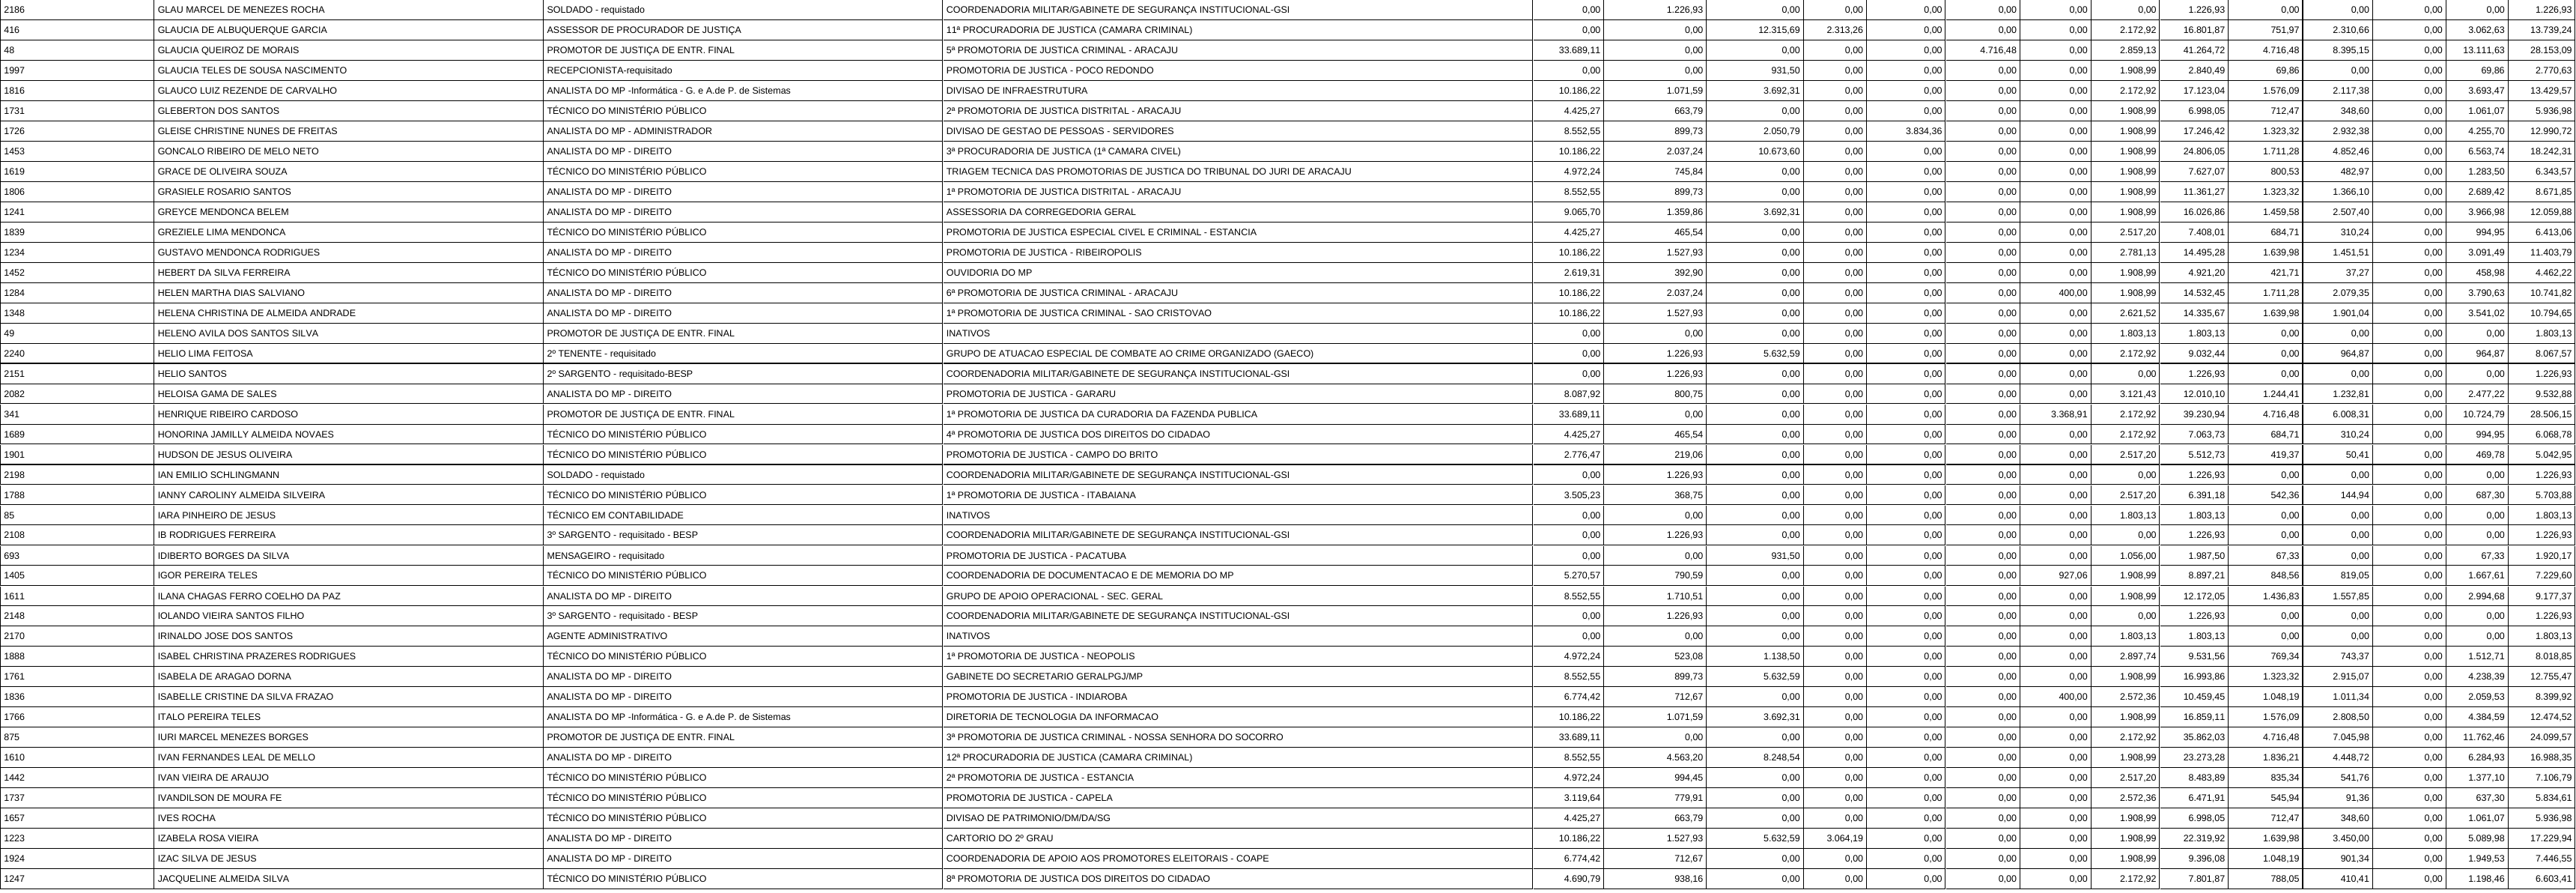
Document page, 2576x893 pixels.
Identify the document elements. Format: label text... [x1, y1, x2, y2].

table_cell 1.803,13 [2092, 626, 2159, 646]
table_cell GABINETE DO SECRETARIO GERALPGJ/MP [944, 667, 1532, 686]
table_cell 33.689,11 [1534, 40, 1603, 60]
table_cell 0,00 [1707, 182, 1803, 202]
table_cell 0,00 [1707, 223, 1803, 242]
table_cell 4.716,48 [1946, 40, 2020, 60]
table_cell 23.273,28 [2160, 748, 2228, 767]
table_cell 348,60 [2303, 808, 2372, 828]
table_cell 0,00 [1867, 20, 1945, 40]
table_cell 0,00 [2020, 626, 2091, 646]
table_cell 0,00 [1707, 506, 1803, 524]
table_cell 2.915,07 [2303, 667, 2372, 686]
table_cell 542,36 [2229, 485, 2302, 504]
table_cell 743,37 [2303, 647, 2372, 666]
table_cell 0,00 [2373, 687, 2446, 706]
table_cell 1.803,13 [2092, 506, 2159, 524]
table_cell 7.063,73 [2160, 425, 2228, 444]
table_cell 10.186,22 [1534, 81, 1603, 100]
table_cell 994,95 [2446, 223, 2508, 242]
table_cell IZABELA ROSA VIEIRA [154, 829, 543, 848]
table_cell 0,00 [2020, 303, 2091, 323]
table_cell 0,00 [2229, 626, 2302, 646]
table_cell 2.776,47 [1534, 445, 1603, 464]
table_header 0,00 [2092, 0, 2159, 19]
table_cell 0,00 [1946, 20, 2020, 40]
table_cell 541,76 [2303, 768, 2372, 787]
table_cell 0,00 [1867, 587, 1945, 605]
table_header 0,00 [1534, 0, 1603, 19]
table_cell 2.859,13 [2092, 40, 2159, 60]
table_cell ANALISTA DO MP - DIREITO [544, 182, 942, 202]
table_cell 4.563,20 [1604, 748, 1706, 767]
table_cell 0,00 [1804, 425, 1866, 444]
table_cell 5.936,98 [2509, 808, 2575, 828]
table_cell 663,79 [1604, 101, 1706, 121]
table_cell 0,00 [1804, 121, 1866, 141]
table_cell ANALISTA DO MP - DIREITO [544, 303, 942, 323]
table_cell 1726 [1, 121, 154, 141]
table_cell 0,00 [1707, 525, 1803, 545]
table_cell 4.716,48 [2229, 727, 2302, 747]
table_cell 712,47 [2229, 101, 2302, 121]
table_cell 1.061,07 [2446, 808, 2508, 828]
table_cell 7.801,87 [2160, 869, 2228, 889]
table_cell PROMOTORIA DE JUSTICA - POCO REDONDO [944, 61, 1532, 80]
table_cell 0,00 [1867, 849, 1945, 868]
table_cell 0,00 [1946, 525, 2020, 545]
table_cell 684,71 [2229, 223, 2302, 242]
table_cell TÉCNICO DO MINISTÉRIO PÚBLICO [544, 768, 942, 787]
table_cell 0,00 [1867, 707, 1945, 727]
table_cell 0,00 [2020, 182, 2091, 202]
table_cell 41.264,72 [2160, 40, 2228, 60]
table_cell 28.506,15 [2509, 405, 2575, 424]
table_cell TRIAGEM TECNICA DAS PROMOTORIAS DE JUSTICA DO TRIBUNAL DO JURI DE ARACAJU [944, 162, 1532, 181]
table_cell 2.932,38 [2303, 121, 2372, 141]
table_cell 1.226,93 [1604, 364, 1706, 384]
table_cell 0,00 [1946, 405, 2020, 424]
table_cell 0,00 [2373, 626, 2446, 646]
table_cell 1657 [1, 808, 154, 828]
table_cell 12.010,10 [2160, 384, 2228, 403]
table_cell 2.172,92 [2092, 405, 2159, 424]
table_cell 0,00 [1867, 687, 1945, 706]
table_cell 1.061,07 [2446, 101, 2508, 121]
table_cell 0,00 [2373, 748, 2446, 767]
table_cell 0,00 [1804, 485, 1866, 504]
table_cell 12.059,88 [2509, 202, 2575, 222]
table_cell 0,00 [2373, 263, 2446, 282]
table_cell 3ª PROCURADORIA DE JUSTICA (1ª CAMARA CIVEL) [944, 142, 1532, 161]
table_cell 0,00 [1707, 405, 1803, 424]
table_cell 24.099,57 [2509, 727, 2575, 747]
table_cell 0,00 [1707, 101, 1803, 121]
table_cell 1.711,28 [2229, 283, 2302, 303]
table_cell 938,16 [1604, 869, 1706, 889]
table_cell COORDENADORIA MILITAR/GABINETE DE SEGURANÇA INSTITUCIONAL-GSI [944, 525, 1532, 545]
table_cell 1.138,50 [1707, 647, 1803, 666]
table_cell 0,00 [2303, 606, 2372, 626]
table_cell 0,00 [2020, 727, 2091, 747]
table_cell 0,00 [1946, 81, 2020, 100]
table_cell 0,00 [1604, 20, 1706, 40]
table_cell 0,00 [1867, 61, 1945, 80]
table_cell 0,00 [2303, 525, 2372, 545]
table_cell 1997 [1, 61, 154, 80]
table_cell 0,00 [1946, 263, 2020, 282]
table_cell 0,00 [1707, 485, 1803, 504]
table_cell 2.808,50 [2303, 707, 2372, 727]
table_cell 310,24 [2303, 223, 2372, 242]
table_header 0,00 [2020, 0, 2091, 19]
table_cell 0,00 [2446, 606, 2508, 626]
table_cell 9.177,37 [2509, 587, 2575, 605]
table_cell JACQUELINE ALMEIDA SILVA [154, 869, 543, 889]
table_cell 0,00 [1804, 61, 1866, 80]
table_header 0,00 [2303, 0, 2372, 19]
table_header COORDENADORIA MILITAR/GABINETE DE SEGURANÇA INSTITUCIONAL-GSI [944, 0, 1532, 19]
table_cell 931,50 [1707, 546, 1803, 565]
table_cell 16.859,11 [2160, 707, 2228, 727]
table_cell 1.557,85 [2303, 587, 2372, 605]
table_cell 10.186,22 [1534, 243, 1603, 262]
table_cell 2.117,38 [2303, 81, 2372, 100]
table_cell 1.803,13 [2160, 324, 2228, 343]
table_cell 1.908,99 [2092, 142, 2159, 161]
table_cell ANALISTA DO MP - DIREITO [544, 687, 942, 706]
table_cell 410,41 [2303, 869, 2372, 889]
table_cell 0,00 [2373, 869, 2446, 889]
table_cell 0,00 [2229, 344, 2302, 363]
table_cell 2.037,24 [1604, 283, 1706, 303]
table_cell 1.323,32 [2229, 121, 2302, 141]
table_cell 0,00 [1534, 546, 1603, 565]
table_cell ISABELLE CRISTINE DA SILVA FRAZAO [154, 687, 543, 706]
table_cell COORDENADORIA DE APOIO AOS PROMOTORES ELEITORAIS - COAPE [944, 849, 1532, 868]
table_cell 0,00 [2446, 506, 2508, 524]
table_cell 5.632,59 [1707, 829, 1803, 848]
table_cell 523,08 [1604, 647, 1706, 666]
table_cell 0,00 [1707, 626, 1803, 646]
table_cell 2.619,31 [1534, 263, 1603, 282]
table_cell 3.368,91 [2020, 405, 2091, 424]
table_cell 1.803,13 [2509, 626, 2575, 646]
table_cell HEBERT DA SILVA FERREIRA [154, 263, 543, 282]
table_cell 0,00 [1946, 587, 2020, 605]
table_header 0,00 [1946, 0, 2020, 19]
table_cell 416 [1, 20, 154, 40]
table_cell IAN EMILIO SCHLINGMANN [154, 465, 543, 484]
table_cell 0,00 [2446, 525, 2508, 545]
table_cell 2.172,92 [2092, 344, 2159, 363]
table_cell 0,00 [2229, 364, 2302, 384]
table_cell IRINALDO JOSE DOS SANTOS [154, 626, 543, 646]
table_cell 2.621,52 [2092, 303, 2159, 323]
table_cell 16.026,86 [2160, 202, 2228, 222]
table_cell 4.972,24 [1534, 647, 1603, 666]
table_cell 0,00 [1604, 405, 1706, 424]
table_cell 37,27 [2303, 263, 2372, 282]
table_cell 3.505,23 [1534, 485, 1603, 504]
table_cell TÉCNICO DO MINISTÉRIO PÚBLICO [544, 445, 942, 464]
table_cell 0,00 [1867, 606, 1945, 626]
table_cell 10.186,22 [1534, 283, 1603, 303]
table_cell 0,00 [1867, 344, 1945, 363]
table_cell 0,00 [2020, 364, 2091, 384]
table_cell 6.343,57 [2509, 162, 2575, 181]
table_cell 1.901,04 [2303, 303, 2372, 323]
table_cell 49 [1, 324, 154, 343]
table_cell PROMOTOR DE JUSTIÇA DE ENTR. FINAL [544, 727, 942, 747]
table_cell 835,34 [2229, 768, 2302, 787]
table_cell 663,79 [1604, 808, 1706, 828]
table_header 1.226,93 [2160, 0, 2228, 19]
table_cell 2.994,68 [2446, 587, 2508, 605]
table_cell 1241 [1, 202, 154, 222]
table_cell 0,00 [1804, 344, 1866, 363]
table_cell 1.048,19 [2229, 687, 2302, 706]
table_cell 0,00 [1707, 263, 1803, 282]
table_cell 0,00 [1946, 202, 2020, 222]
table_cell 0,00 [2373, 344, 2446, 363]
table_cell 0,00 [2020, 384, 2091, 403]
table_cell 0,00 [1867, 243, 1945, 262]
table_cell 10.724,79 [2446, 405, 2508, 424]
table_cell 0,00 [1867, 445, 1945, 464]
table_cell 684,71 [2229, 425, 2302, 444]
table_cell 2198 [1, 465, 154, 484]
table_cell COORDENADORIA MILITAR/GABINETE DE SEGURANÇA INSTITUCIONAL-GSI [944, 465, 1532, 484]
table_cell 2.689,42 [2446, 182, 2508, 202]
table_cell 0,00 [2020, 485, 2091, 504]
table_cell 0,00 [2303, 465, 2372, 484]
table_cell 24.806,05 [2160, 142, 2228, 161]
table_cell 10.794,65 [2509, 303, 2575, 323]
table_cell 1611 [1, 587, 154, 605]
table_cell 0,00 [2373, 101, 2446, 121]
table_cell 0,00 [2020, 849, 2091, 868]
table_cell 0,00 [2373, 61, 2446, 80]
table_cell 7.446,55 [2509, 849, 2575, 868]
table_cell GRUPO DE ATUACAO ESPECIAL DE COMBATE AO CRIME ORGANIZADO (GAECO) [944, 344, 1532, 363]
table_cell 790,59 [1604, 566, 1706, 585]
table_cell 0,00 [1804, 667, 1866, 686]
table_cell 8.552,55 [1534, 667, 1603, 686]
table_cell 0,00 [2373, 788, 2446, 808]
table_cell 1731 [1, 101, 154, 121]
table_cell 0,00 [2373, 243, 2446, 262]
table_cell 0,00 [2020, 587, 2091, 605]
table_cell ANALISTA DO MP - DIREITO [544, 384, 942, 403]
table_cell 0,00 [1946, 485, 2020, 504]
table_cell PROMOTORIA DE JUSTICA - INDIAROBA [944, 687, 1532, 706]
table_cell 2.781,13 [2092, 243, 2159, 262]
table_cell 0,00 [1707, 465, 1803, 484]
table_cell 1.056,00 [2092, 546, 2159, 565]
table_cell 6.603,41 [2509, 869, 2575, 889]
table_cell 1.639,98 [2229, 829, 2302, 848]
table_cell 50,41 [2303, 445, 2372, 464]
table_cell 0,00 [1867, 40, 1945, 60]
table_cell 8.399,92 [2509, 687, 2575, 706]
table_cell 745,84 [1604, 162, 1706, 181]
table_cell IURI MARCEL MENEZES BORGES [154, 727, 543, 747]
table_cell 1806 [1, 182, 154, 202]
table_cell 8.087,92 [1534, 384, 1603, 403]
table_cell GRACE DE OLIVEIRA SOUZA [154, 162, 543, 181]
table_cell 2240 [1, 344, 154, 363]
table_cell PROMOTOR DE JUSTIÇA DE ENTR. FINAL [544, 324, 942, 343]
table_cell 0,00 [1867, 788, 1945, 808]
table_cell 0,00 [1707, 587, 1803, 605]
table_cell 8.483,89 [2160, 768, 2228, 787]
table_cell 4.425,27 [1534, 808, 1603, 828]
table_cell INATIVOS [944, 626, 1532, 646]
table_cell IARA PINHEIRO DE JESUS [154, 506, 543, 524]
table_cell 0,00 [2373, 849, 2446, 868]
table_cell 0,00 [2373, 121, 2446, 141]
table_cell 0,00 [2373, 647, 2446, 666]
table_cell 9.032,44 [2160, 344, 2228, 363]
table_cell 11.762,46 [2446, 727, 2508, 747]
table_cell 0,00 [2020, 525, 2091, 545]
table_cell 0,00 [1804, 243, 1866, 262]
table_cell 465,54 [1604, 425, 1706, 444]
table_cell 482,97 [2303, 162, 2372, 181]
table_cell 0,00 [1867, 303, 1945, 323]
table_cell 1761 [1, 667, 154, 686]
table_cell 1.366,10 [2303, 182, 2372, 202]
table_cell 2.313,26 [1804, 20, 1866, 40]
table_cell 0,00 [2373, 808, 2446, 828]
table_cell TÉCNICO DO MINISTÉRIO PÚBLICO [544, 223, 942, 242]
table_cell DIVISAO DE PATRIMONIO/DM/DA/SG [944, 808, 1532, 828]
table_cell 0,00 [2446, 324, 2508, 343]
table_cell 17.123,04 [2160, 81, 2228, 100]
table_cell IANNY CAROLINY ALMEIDA SILVEIRA [154, 485, 543, 504]
table_cell 751,97 [2229, 20, 2302, 40]
table_cell 712,67 [1604, 687, 1706, 706]
table_cell TÉCNICO EM CONTABILIDADE [544, 506, 942, 524]
table_cell ANALISTA DO MP - DIREITO [544, 849, 942, 868]
table_cell 0,00 [1804, 223, 1866, 242]
table_cell TÉCNICO DO MINISTÉRIO PÚBLICO [544, 566, 942, 585]
table_cell 0,00 [1946, 324, 2020, 343]
table_cell 1442 [1, 768, 154, 787]
table_cell 0,00 [1946, 849, 2020, 868]
table_cell 0,00 [2446, 364, 2508, 384]
table_cell 1405 [1, 566, 154, 585]
table_cell 400,00 [2020, 687, 2091, 706]
table_cell 0,00 [2373, 707, 2446, 727]
table_cell 994,95 [2446, 425, 2508, 444]
table_cell 3.062,63 [2446, 20, 2508, 40]
table_cell GREYCE MENDONCA BELEM [154, 202, 543, 222]
table_cell 2.507,40 [2303, 202, 2372, 222]
table_cell 4.384,59 [2446, 707, 2508, 727]
table_cell 1ª PROMOTORIA DE JUSTICA DA CURADORIA DA FAZENDA PUBLICA [944, 405, 1532, 424]
table_cell 0,00 [2373, 182, 2446, 202]
table_cell 0,00 [1804, 506, 1866, 524]
table_cell 0,00 [2373, 445, 2446, 464]
table_cell 0,00 [1867, 808, 1945, 828]
table_header GLAU MARCEL DE MENEZES ROCHA [154, 0, 543, 19]
table_cell 0,00 [2229, 324, 2302, 343]
table_cell 1.226,93 [1604, 465, 1706, 484]
table_cell ITALO PEREIRA TELES [154, 707, 543, 727]
table_cell 0,00 [1707, 687, 1803, 706]
table_cell 0,00 [2020, 768, 2091, 787]
table_cell 6.563,74 [2446, 142, 2508, 161]
table_cell RECEPCIONISTA-requisitado [544, 61, 942, 80]
table_cell 4.425,27 [1534, 101, 1603, 121]
table_cell 1.576,09 [2229, 707, 2302, 727]
table_cell 13.739,24 [2509, 20, 2575, 40]
table_cell 2º TENENTE - requisitado [544, 344, 942, 363]
table_cell 10.186,22 [1534, 303, 1603, 323]
table_cell 0,00 [1707, 425, 1803, 444]
table_cell 1.920,17 [2509, 546, 2575, 565]
table_cell TÉCNICO DO MINISTÉRIO PÚBLICO [544, 869, 942, 889]
table_cell 5.703,88 [2509, 485, 2575, 504]
table_cell 0,00 [2373, 40, 2446, 60]
table_cell 0,00 [1804, 40, 1866, 60]
table_cell 0,00 [1867, 465, 1945, 484]
table_cell 0,00 [1804, 405, 1866, 424]
table_cell 9.531,56 [2160, 647, 2228, 666]
table_cell 0,00 [1804, 626, 1866, 646]
table_cell 0,00 [1946, 364, 2020, 384]
table_cell 0,00 [1867, 142, 1945, 161]
table_cell 1.283,50 [2446, 162, 2508, 181]
table_cell 0,00 [1534, 606, 1603, 626]
table_cell 0,00 [1946, 566, 2020, 585]
table_cell 0,00 [2020, 707, 2091, 727]
table_cell IB RODRIGUES FERREIRA [154, 525, 543, 545]
table_cell 3ª PROMOTORIA DE JUSTICA CRIMINAL - NOSSA SENHORA DO SOCORRO [944, 727, 1532, 747]
table_cell 1.244,41 [2229, 384, 2302, 403]
table_cell 0,00 [1707, 40, 1803, 60]
table_cell 0,00 [1867, 223, 1945, 242]
table_cell 0,00 [2373, 364, 2446, 384]
table_cell 0,00 [1867, 485, 1945, 504]
table_cell TÉCNICO DO MINISTÉRIO PÚBLICO [544, 808, 942, 828]
table_cell 0,00 [2020, 162, 2091, 181]
table_cell 2.840,49 [2160, 61, 2228, 80]
table_cell 1.226,93 [2509, 364, 2575, 384]
table_cell PROMOTORIA DE JUSTICA - CAPELA [944, 788, 1532, 808]
table_cell 1.071,59 [1604, 81, 1706, 100]
table_cell 5.632,59 [1707, 667, 1803, 686]
table_cell 0,00 [2446, 465, 2508, 484]
table_cell 1610 [1, 748, 154, 767]
table_cell 0,00 [1946, 829, 2020, 848]
table_cell 1689 [1, 425, 154, 444]
table_cell 0,00 [1946, 384, 2020, 403]
table_cell 4.852,46 [2303, 142, 2372, 161]
table_cell GLAUCIA QUEIROZ DE MORAIS [154, 40, 543, 60]
table_cell 0,00 [1867, 81, 1945, 100]
table_cell ANALISTA DO MP -Informática - G. e A.de P. de Sistemas [544, 707, 942, 727]
table_cell 2.572,36 [2092, 687, 2159, 706]
table_cell 0,00 [1707, 324, 1803, 343]
table_cell 0,00 [1804, 525, 1866, 545]
table_cell 1.323,32 [2229, 667, 2302, 686]
table_cell ANALISTA DO MP - ADMINISTRADOR [544, 121, 942, 141]
table_cell 0,00 [2020, 667, 2091, 686]
table_cell GRASIELE ROSARIO SANTOS [154, 182, 543, 202]
table_cell 0,00 [2373, 546, 2446, 565]
table_cell 0,00 [1867, 384, 1945, 403]
table_cell 788,05 [2229, 869, 2302, 889]
table_cell 12ª PROCURADORIA DE JUSTICA (CAMARA CRIMINAL) [944, 748, 1532, 767]
table_cell 0,00 [1867, 202, 1945, 222]
table_cell 0,00 [1804, 727, 1866, 747]
table_cell ANALISTA DO MP - DIREITO [544, 829, 942, 848]
table_cell 33.689,11 [1534, 727, 1603, 747]
table_cell 0,00 [2373, 142, 2446, 161]
table_cell 8.552,55 [1534, 121, 1603, 141]
table_cell 0,00 [1707, 445, 1803, 464]
table_cell 5.089,98 [2446, 829, 2508, 848]
table_cell IZAC SILVA DE JESUS [154, 849, 543, 868]
table_cell 12.755,47 [2509, 667, 2575, 686]
table_cell 0,00 [1804, 587, 1866, 605]
table_cell 0,00 [2373, 162, 2446, 181]
table_cell 1.576,09 [2229, 81, 2302, 100]
table_cell 0,00 [1946, 606, 2020, 626]
table_cell 8.018,85 [2509, 647, 2575, 666]
table_cell SOLDADO - requistado [544, 465, 942, 484]
table_cell 8.552,55 [1534, 587, 1603, 605]
table_cell 1.908,99 [2092, 61, 2159, 80]
table_cell 0,00 [2092, 525, 2159, 545]
table_cell 4.255,70 [2446, 121, 2508, 141]
table_cell 0,00 [1867, 869, 1945, 889]
table_cell 6.413,06 [2509, 223, 2575, 242]
table_cell 0,00 [1804, 182, 1866, 202]
table_cell ASSESSORIA DA CORREGEDORIA GERAL [944, 202, 1532, 222]
table_cell 465,54 [1604, 223, 1706, 242]
table_cell 2.172,92 [2092, 20, 2159, 40]
table_cell 69,86 [2446, 61, 2508, 80]
table_header 0,00 [1707, 0, 1803, 19]
table_cell GLEBERTON DOS SANTOS [154, 101, 543, 121]
table_header 0,00 [1804, 0, 1866, 19]
table_cell 14.495,28 [2160, 243, 2228, 262]
table_cell 0,00 [1867, 525, 1945, 545]
table_cell 0,00 [2020, 243, 2091, 262]
table_cell 0,00 [1804, 81, 1866, 100]
table_cell 0,00 [1707, 727, 1803, 747]
table_cell 0,00 [2373, 81, 2446, 100]
table_cell 9.396,08 [2160, 849, 2228, 868]
table_cell 1ª PROMOTORIA DE JUSTICA DISTRITAL - ARACAJU [944, 182, 1532, 202]
table_cell ISABELA DE ARAGAO DORNA [154, 667, 543, 686]
table_cell 6.774,42 [1534, 849, 1603, 868]
table_cell 2082 [1, 384, 154, 403]
table_cell 2.059,53 [2446, 687, 2508, 706]
table_cell 0,00 [1946, 142, 2020, 161]
table_cell AGENTE ADMINISTRATIVO [544, 626, 942, 646]
table_cell 14.532,45 [2160, 283, 2228, 303]
table_cell 0,00 [2020, 445, 2091, 464]
table_cell 0,00 [1946, 506, 2020, 524]
table_cell 899,73 [1604, 182, 1706, 202]
table_cell 1924 [1, 849, 154, 868]
table_cell 3º SARGENTO - requisitado - BESP [544, 606, 942, 626]
table_cell 0,00 [2229, 506, 2302, 524]
table_cell INATIVOS [944, 324, 1532, 343]
table_cell 2.517,20 [2092, 223, 2159, 242]
table_cell 7.229,60 [2509, 566, 2575, 585]
table_cell 1.071,59 [1604, 707, 1706, 727]
table_cell 0,00 [1604, 727, 1706, 747]
table_cell 964,87 [2446, 344, 2508, 363]
table_cell 1.803,13 [2509, 506, 2575, 524]
table_cell TÉCNICO DO MINISTÉRIO PÚBLICO [544, 485, 942, 504]
table_cell 0,00 [1946, 546, 2020, 565]
table_cell HELIO SANTOS [154, 364, 543, 384]
table_cell 0,00 [1707, 808, 1803, 828]
table_cell 1839 [1, 223, 154, 242]
table_cell 0,00 [2373, 525, 2446, 545]
table_cell 0,00 [1804, 606, 1866, 626]
table_cell 91,36 [2303, 788, 2372, 808]
table_cell 0,00 [1534, 20, 1603, 40]
table_cell 0,00 [2020, 606, 2091, 626]
table_cell 8.671,85 [2509, 182, 2575, 202]
table_cell 0,00 [1804, 707, 1866, 727]
table_cell 1ª PROMOTORIA DE JUSTICA CRIMINAL - SAO CRISTOVAO [944, 303, 1532, 323]
table_cell 0,00 [2020, 829, 2091, 848]
table_cell IVES ROCHA [154, 808, 543, 828]
table_cell 0,00 [1867, 667, 1945, 686]
table_cell TÉCNICO DO MINISTÉRIO PÚBLICO [544, 162, 942, 181]
table_cell 11ª PROCURADORIA DE JUSTICA (CAMARA CRIMINAL) [944, 20, 1532, 40]
table_cell ANALISTA DO MP -Informática - G. e A.de P. de Sistemas [544, 81, 942, 100]
table_cell 2.172,92 [2092, 727, 2159, 747]
table_cell 3.541,02 [2446, 303, 2508, 323]
table_cell 0,00 [1867, 263, 1945, 282]
table_cell 0,00 [1867, 748, 1945, 767]
table_cell 6.391,18 [2160, 485, 2228, 504]
table_cell 1766 [1, 707, 154, 727]
table_cell 712,67 [1604, 849, 1706, 868]
table_cell 800,75 [1604, 384, 1706, 403]
table_cell 0,00 [1804, 101, 1866, 121]
table_header 0,00 [2446, 0, 2508, 19]
table_cell 85 [1, 506, 154, 524]
table_cell 0,00 [1946, 626, 2020, 646]
table_cell 7.045,98 [2303, 727, 2372, 747]
table_cell PROMOTORIA DE JUSTICA ESPECIAL CIVEL E CRIMINAL - ESTANCIA [944, 223, 1532, 242]
table_cell 899,73 [1604, 121, 1706, 141]
table_cell 2.517,20 [2092, 485, 2159, 504]
table_cell 0,00 [1604, 61, 1706, 80]
table_cell PROMOTOR DE JUSTIÇA DE ENTR. FINAL [544, 405, 942, 424]
table_cell 17.246,42 [2160, 121, 2228, 141]
table_cell 0,00 [1804, 647, 1866, 666]
table_cell 6.068,78 [2509, 425, 2575, 444]
table_cell 368,75 [1604, 485, 1706, 504]
table_cell 2.079,35 [2303, 283, 2372, 303]
table_cell 1.226,93 [2509, 465, 2575, 484]
table_cell 0,00 [2373, 606, 2446, 626]
table_cell 1.908,99 [2092, 808, 2159, 828]
table_cell 0,00 [2303, 506, 2372, 524]
table_cell 0,00 [1604, 546, 1706, 565]
table_cell 10.186,22 [1534, 707, 1603, 727]
table_cell 219,06 [1604, 445, 1706, 464]
table_cell 12.990,72 [2509, 121, 2575, 141]
table_cell COORDENADORIA DE DOCUMENTACAO E DE MEMORIA DO MP [944, 566, 1532, 585]
table_cell 0,00 [1946, 748, 2020, 767]
table_cell 0,00 [1946, 647, 2020, 666]
table_cell 0,00 [1946, 182, 2020, 202]
table_cell 0,00 [1804, 283, 1866, 303]
table_cell 33.689,11 [1534, 405, 1603, 424]
table_cell 4.425,27 [1534, 223, 1603, 242]
table_cell 2.172,92 [2092, 869, 2159, 889]
table_cell 18.242,31 [2509, 142, 2575, 161]
table_cell 769,34 [2229, 647, 2302, 666]
table_cell 0,00 [1604, 506, 1706, 524]
table_cell ILANA CHAGAS FERRO COELHO DA PAZ [154, 587, 543, 605]
table_cell 0,00 [2373, 384, 2446, 403]
table_cell 7.106,79 [2509, 768, 2575, 787]
table_cell 0,00 [1946, 61, 2020, 80]
table_cell 2151 [1, 364, 154, 384]
table_cell 0,00 [1946, 162, 2020, 181]
table_cell ANALISTA DO MP - DIREITO [544, 283, 942, 303]
table_cell 8ª PROMOTORIA DE JUSTICA DOS DIREITOS DO CIDADAO [944, 869, 1532, 889]
table_cell GLAUCIA DE ALBUQUERQUE GARCIA [154, 20, 543, 40]
table_cell 0,00 [1867, 101, 1945, 121]
table_cell 4.448,72 [2303, 748, 2372, 767]
table_cell 819,05 [2303, 566, 2372, 585]
table_cell HELEN MARTHA DIAS SALVIANO [154, 283, 543, 303]
table_cell 712,47 [2229, 808, 2302, 828]
table_cell 0,00 [1867, 182, 1945, 202]
table_cell 1.803,13 [2160, 626, 2228, 646]
table_cell 1.908,99 [2092, 182, 2159, 202]
table_cell 1.226,93 [2160, 525, 2228, 545]
table_cell 2ª PROMOTORIA DE JUSTICA DISTRITAL - ARACAJU [944, 101, 1532, 121]
table_cell 10.741,82 [2509, 283, 2575, 303]
table_cell 0,00 [2373, 667, 2446, 686]
table_cell 1.226,93 [2160, 465, 2228, 484]
table_cell 1.359,86 [1604, 202, 1706, 222]
table_cell PROMOTORIA DE JUSTICA - CAMPO DO BRITO [944, 445, 1532, 464]
table_cell 0,00 [1804, 465, 1866, 484]
table_cell 0,00 [2020, 202, 2091, 222]
table_cell 0,00 [1946, 121, 2020, 141]
table_cell 0,00 [2092, 364, 2159, 384]
table_cell 1.527,93 [1604, 243, 1706, 262]
table_cell 1452 [1, 263, 154, 282]
table_cell 0,00 [1707, 283, 1803, 303]
table_cell 1.232,81 [2303, 384, 2372, 403]
table_cell 0,00 [2373, 425, 2446, 444]
table_cell 0,00 [2020, 142, 2091, 161]
table_cell 0,00 [1804, 303, 1866, 323]
table_cell 0,00 [1534, 61, 1603, 80]
table_cell 1.908,99 [2092, 263, 2159, 282]
table_cell 1.908,99 [2092, 566, 2159, 585]
table_cell 6.008,31 [2303, 405, 2372, 424]
table_header 1.226,93 [1604, 0, 1706, 19]
table_cell 1.459,58 [2229, 202, 2302, 222]
table_cell 0,00 [1804, 202, 1866, 222]
table_cell 1.908,99 [2092, 829, 2159, 848]
table_cell HUDSON DE JESUS OLIVEIRA [154, 445, 543, 464]
table_cell 1ª PROMOTORIA DE JUSTICA - NEOPOLIS [944, 647, 1532, 666]
table_cell 1.908,99 [2092, 849, 2159, 868]
table_cell IVAN FERNANDES LEAL DE MELLO [154, 748, 543, 767]
table_cell 1.908,99 [2092, 587, 2159, 605]
table_cell 0,00 [1946, 727, 2020, 747]
table_cell 0,00 [2373, 768, 2446, 787]
table_cell 0,00 [2373, 485, 2446, 504]
table_cell 0,00 [1804, 263, 1866, 282]
table_cell 35.862,03 [2160, 727, 2228, 747]
table_cell 0,00 [2446, 626, 2508, 646]
table_cell 1.711,28 [2229, 142, 2302, 161]
table_cell 67,33 [2446, 546, 2508, 565]
table_cell HELIO LIMA FEITOSA [154, 344, 543, 363]
table_cell 69,86 [2229, 61, 2302, 80]
table_cell 2.572,36 [2092, 788, 2159, 808]
table_cell 1.377,10 [2446, 768, 2508, 787]
table_cell 0,00 [1946, 869, 2020, 889]
table_cell 964,87 [2303, 344, 2372, 363]
table_cell 3.790,63 [2446, 283, 2508, 303]
table_cell 0,00 [1534, 364, 1603, 384]
table_cell 0,00 [1804, 768, 1866, 787]
table_cell 0,00 [2020, 506, 2091, 524]
table_cell 0,00 [1946, 768, 2020, 787]
table_cell 5.042,95 [2509, 445, 2575, 464]
table_cell 800,53 [2229, 162, 2302, 181]
table_cell 469,78 [2446, 445, 2508, 464]
table_cell PROMOTOR DE JUSTIÇA DE ENTR. FINAL [544, 40, 942, 60]
table_cell 1788 [1, 485, 154, 504]
table_cell 5.834,61 [2509, 788, 2575, 808]
table_cell 0,00 [1946, 101, 2020, 121]
table_cell 927,06 [2020, 566, 2091, 585]
table_cell 17.229,94 [2509, 829, 2575, 848]
table_cell 0,00 [1534, 344, 1603, 363]
table_cell 4.716,48 [2229, 40, 2302, 60]
table_cell 6.471,91 [2160, 788, 2228, 808]
table_cell ANALISTA DO MP - DIREITO [544, 202, 942, 222]
table_cell 1234 [1, 243, 154, 262]
table_cell 10.186,22 [1534, 829, 1603, 848]
table_cell HELOISA GAMA DE SALES [154, 384, 543, 403]
table_cell 1.512,71 [2446, 647, 2508, 666]
table_cell 1.451,51 [2303, 243, 2372, 262]
table_cell 3.064,19 [1804, 829, 1866, 848]
table_cell 419,37 [2229, 445, 2302, 464]
table_cell GONCALO RIBEIRO DE MELO NETO [154, 142, 543, 161]
table_cell 1.908,99 [2092, 707, 2159, 727]
table_cell 1.226,93 [1604, 606, 1706, 626]
table_cell 22.319,92 [2160, 829, 2228, 848]
table_cell 637,30 [2446, 788, 2508, 808]
table_cell ANALISTA DO MP - DIREITO [544, 243, 942, 262]
table_cell 1.836,21 [2229, 748, 2302, 767]
table_cell 67,33 [2229, 546, 2302, 565]
table_cell 0,00 [1804, 566, 1866, 585]
table_cell GLEISE CHRISTINE NUNES DE FREITAS [154, 121, 543, 141]
table_cell 0,00 [2303, 546, 2372, 565]
table_cell 0,00 [1867, 546, 1945, 565]
table_cell 1.527,93 [1604, 303, 1706, 323]
table_cell COORDENADORIA MILITAR/GABINETE DE SEGURANÇA INSTITUCIONAL-GSI [944, 606, 1532, 626]
table_cell 1.639,98 [2229, 303, 2302, 323]
table_cell 0,00 [2020, 101, 2091, 121]
table_cell 1.803,13 [2092, 324, 2159, 343]
table_cell 4.716,48 [2229, 405, 2302, 424]
table_header 1.226,93 [2509, 0, 2575, 19]
table_cell 0,00 [1867, 162, 1945, 181]
table_cell 3.692,31 [1707, 81, 1803, 100]
table_cell 421,71 [2229, 263, 2302, 282]
table_cell 3.693,47 [2446, 81, 2508, 100]
table_cell 1737 [1, 788, 154, 808]
table_cell 994,45 [1604, 768, 1706, 787]
table_cell 693 [1, 546, 154, 565]
table_cell GLAUCO LUIZ REZENDE DE CARVALHO [154, 81, 543, 100]
table_cell 0,00 [2020, 263, 2091, 282]
table_cell 0,00 [1707, 788, 1803, 808]
table_cell 0,00 [2020, 425, 2091, 444]
table_cell 899,73 [1604, 667, 1706, 686]
table_cell 1247 [1, 869, 154, 889]
table_cell 0,00 [1534, 465, 1603, 484]
table_cell 0,00 [2229, 525, 2302, 545]
table_cell 0,00 [1946, 344, 2020, 363]
table_cell 0,00 [1946, 808, 2020, 828]
table_cell 1.803,13 [2509, 324, 2575, 343]
table_cell INATIVOS [944, 506, 1532, 524]
table_cell 5.512,73 [2160, 445, 2228, 464]
table_cell 39.230,94 [2160, 405, 2228, 424]
table_cell GLAUCIA TELES DE SOUSA NASCIMENTO [154, 61, 543, 80]
table_cell 3.091,49 [2446, 243, 2508, 262]
table_header SOLDADO - requistado [544, 0, 942, 19]
table_cell PROMOTORIA DE JUSTICA - PACATUBA [944, 546, 1532, 565]
table_cell 0,00 [2303, 324, 2372, 343]
table_cell 16.801,87 [2160, 20, 2228, 40]
table_cell 1.323,32 [2229, 182, 2302, 202]
table_cell 5.632,59 [1707, 344, 1803, 363]
table_cell 1ª PROMOTORIA DE JUSTICA - ITABAIANA [944, 485, 1532, 504]
table_cell 0,00 [1804, 162, 1866, 181]
table_cell 6.998,05 [2160, 101, 2228, 121]
table_cell IVAN VIEIRA DE ARAUJO [154, 768, 543, 787]
table_cell 0,00 [2020, 647, 2091, 666]
table_cell 310,24 [2303, 425, 2372, 444]
table_cell GRUPO DE APOIO OPERACIONAL - SEC. GERAL [944, 587, 1532, 605]
table_cell 341 [1, 405, 154, 424]
table_cell ANALISTA DO MP - DIREITO [544, 748, 942, 767]
table_cell 1.908,99 [2092, 162, 2159, 181]
table_cell 0,00 [1867, 647, 1945, 666]
table_cell 0,00 [1707, 849, 1803, 868]
table_cell 1.011,34 [2303, 687, 2372, 706]
table_cell 1.226,93 [2160, 364, 2228, 384]
table_cell 392,90 [1604, 263, 1706, 282]
table_cell 0,00 [1946, 667, 2020, 686]
table_cell 1.436,83 [2229, 587, 2302, 605]
table_cell 1816 [1, 81, 154, 100]
table_cell 875 [1, 727, 154, 747]
table_cell 779,91 [1604, 788, 1706, 808]
table_cell 0,00 [1707, 364, 1803, 384]
table_cell 3.692,31 [1707, 707, 1803, 727]
table_cell 10.673,60 [1707, 142, 1803, 161]
table_cell 0,00 [2020, 81, 2091, 100]
table_cell PROMOTORIA DE JUSTICA - RIBEIROPOLIS [944, 243, 1532, 262]
table_cell 4.972,24 [1534, 162, 1603, 181]
table_cell TÉCNICO DO MINISTÉRIO PÚBLICO [544, 788, 942, 808]
table_cell 0,00 [2020, 788, 2091, 808]
table_cell DIVISAO DE GESTAO DE PESSOAS - SERVIDORES [944, 121, 1532, 141]
table_cell HENRIQUE RIBEIRO CARDOSO [154, 405, 543, 424]
table_cell 3.121,43 [2092, 384, 2159, 403]
table_cell 14.335,67 [2160, 303, 2228, 323]
table_cell TÉCNICO DO MINISTÉRIO PÚBLICO [544, 101, 942, 121]
table_cell 3.966,98 [2446, 202, 2508, 222]
table_cell 2.037,24 [1604, 142, 1706, 161]
table_cell 901,34 [2303, 849, 2372, 868]
table_cell 0,00 [2303, 61, 2372, 80]
table_cell ANALISTA DO MP - DIREITO [544, 142, 942, 161]
table_cell 1.667,61 [2446, 566, 2508, 585]
table_cell IOLANDO VIEIRA SANTOS FILHO [154, 606, 543, 626]
table_cell 0,00 [2020, 324, 2091, 343]
table_cell 12.474,52 [2509, 707, 2575, 727]
table_cell 0,00 [2373, 727, 2446, 747]
table_cell IVANDILSON DE MOURA FE [154, 788, 543, 808]
table_cell ANALISTA DO MP - DIREITO [544, 667, 942, 686]
table_cell 545,94 [2229, 788, 2302, 808]
table_cell ANALISTA DO MP - DIREITO [544, 587, 942, 605]
table_cell 5ª PROMOTORIA DE JUSTICA CRIMINAL - ARACAJU [944, 40, 1532, 60]
table_cell 1.908,99 [2092, 202, 2159, 222]
table_cell 0,00 [1867, 364, 1945, 384]
table_cell 1.949,53 [2446, 849, 2508, 868]
table_cell 0,00 [2373, 566, 2446, 585]
table_cell 13.429,57 [2509, 81, 2575, 100]
table_cell 12.172,05 [2160, 587, 2228, 605]
table_cell 2.897,74 [2092, 647, 2159, 666]
table_cell 0,00 [2020, 344, 2091, 363]
table_cell 0,00 [1946, 465, 2020, 484]
table_cell 0,00 [1707, 162, 1803, 181]
table_cell 2.310,66 [2303, 20, 2372, 40]
table_cell 2.477,22 [2446, 384, 2508, 403]
table_cell 3.450,00 [2303, 829, 2372, 848]
table_cell 4.972,24 [1534, 768, 1603, 787]
table_cell 13.111,63 [2446, 40, 2508, 60]
table_cell 0,00 [2373, 324, 2446, 343]
table_cell 0,00 [1804, 808, 1866, 828]
table_cell 1619 [1, 162, 154, 181]
table_cell 0,00 [1804, 364, 1866, 384]
table_cell 0,00 [1867, 829, 1945, 848]
table_cell 8.897,21 [2160, 566, 2228, 585]
table_cell 6.284,93 [2446, 748, 2508, 767]
table_cell 3.119,64 [1534, 788, 1603, 808]
table_cell 1836 [1, 687, 154, 706]
table_cell 0,00 [1946, 788, 2020, 808]
table_cell 0,00 [1604, 324, 1706, 343]
table_cell 1.803,13 [2160, 506, 2228, 524]
table_cell 8.552,55 [1534, 748, 1603, 767]
table_cell 0,00 [2229, 606, 2302, 626]
table_cell 848,56 [2229, 566, 2302, 585]
table_cell 0,00 [2020, 748, 2091, 767]
table_cell 0,00 [2020, 40, 2091, 60]
table_cell 0,00 [1534, 525, 1603, 545]
table_cell 0,00 [1534, 626, 1603, 646]
table_cell 0,00 [1604, 626, 1706, 646]
table_cell 48 [1, 40, 154, 60]
table_cell 0,00 [1946, 425, 2020, 444]
table_cell 0,00 [1867, 425, 1945, 444]
table_cell 0,00 [1804, 324, 1866, 343]
table_cell 0,00 [2229, 465, 2302, 484]
table_cell 0,00 [2020, 546, 2091, 565]
table_cell TÉCNICO DO MINISTÉRIO PÚBLICO [544, 425, 942, 444]
table_cell 0,00 [1867, 727, 1945, 747]
table_cell 10.186,22 [1534, 142, 1603, 161]
table_cell HELENO AVILA DOS SANTOS SILVA [154, 324, 543, 343]
table_cell 0,00 [1804, 384, 1866, 403]
table_cell 0,00 [1707, 303, 1803, 323]
table_cell 144,94 [2303, 485, 2372, 504]
table_cell 1.710,51 [1604, 587, 1706, 605]
table_cell OUVIDORIA DO MP [944, 263, 1532, 282]
table_cell TÉCNICO DO MINISTÉRIO PÚBLICO [544, 647, 942, 666]
table_cell 1901 [1, 445, 154, 464]
table_cell 8.248,54 [1707, 748, 1803, 767]
table_cell 0,00 [1946, 223, 2020, 242]
table_cell 0,00 [1804, 748, 1866, 767]
table_cell 0,00 [2020, 121, 2091, 141]
table_cell 0,00 [2373, 20, 2446, 40]
table_cell 0,00 [2092, 606, 2159, 626]
table_cell 0,00 [2092, 465, 2159, 484]
table_cell 0,00 [1804, 142, 1866, 161]
table_cell 0,00 [1707, 566, 1803, 585]
table_cell ASSESSOR DE PROCURADOR DE JUSTIÇA [544, 20, 942, 40]
table_cell 3.692,31 [1707, 202, 1803, 222]
table_cell CARTORIO DO 2º GRAU [944, 829, 1532, 848]
table_cell 0,00 [1867, 324, 1945, 343]
table_cell 8.067,57 [2509, 344, 2575, 363]
table_cell 2.172,92 [2092, 425, 2159, 444]
table_cell 4.238,39 [2446, 667, 2508, 686]
table_cell 5.270,57 [1534, 566, 1603, 585]
table_cell 1348 [1, 303, 154, 323]
table_cell 458,98 [2446, 263, 2508, 282]
table_cell IGOR PEREIRA TELES [154, 566, 543, 585]
table_cell 0,00 [1867, 626, 1945, 646]
table_cell 1.908,99 [2092, 121, 2159, 141]
table_cell GUSTAVO MENDONCA RODRIGUES [154, 243, 543, 262]
table_cell 6ª PROMOTORIA DE JUSTICA CRIMINAL - ARACAJU [944, 283, 1532, 303]
table_cell 1.226,93 [2509, 606, 2575, 626]
table_cell 0,00 [2020, 61, 2091, 80]
table_cell 8.395,15 [2303, 40, 2372, 60]
table_cell 0,00 [1867, 283, 1945, 303]
table_cell GREZIELE LIMA MENDONCA [154, 223, 543, 242]
table_cell 0,00 [1867, 405, 1945, 424]
table_cell 0,00 [1867, 566, 1945, 585]
table_cell 11.403,79 [2509, 243, 2575, 262]
table_cell 0,00 [2020, 869, 2091, 889]
table_cell 0,00 [1534, 506, 1603, 524]
table_cell 1.048,19 [2229, 849, 2302, 868]
table_cell 0,00 [2373, 223, 2446, 242]
table_cell 0,00 [2303, 626, 2372, 646]
table_cell IDIBERTO BORGES DA SILVA [154, 546, 543, 565]
table_cell PROMOTORIA DE JUSTICA - GARARU [944, 384, 1532, 403]
table_cell 0,00 [1946, 283, 2020, 303]
table_cell 0,00 [1707, 243, 1803, 262]
table_cell 2º SARGENTO - requisitado-BESP [544, 364, 942, 384]
table_cell 0,00 [1804, 788, 1866, 808]
table_cell 0,00 [1707, 869, 1803, 889]
table_cell 1.908,99 [2092, 101, 2159, 121]
table_header 0,00 [2229, 0, 2302, 19]
table_cell 0,00 [1707, 384, 1803, 403]
table_cell 0,00 [2373, 506, 2446, 524]
table_cell 0,00 [2373, 202, 2446, 222]
table_cell 1453 [1, 142, 154, 161]
table_cell 0,00 [1946, 303, 2020, 323]
table_cell 4.921,20 [2160, 263, 2228, 282]
table_cell 0,00 [1804, 687, 1866, 706]
table_cell 0,00 [2020, 465, 2091, 484]
table_cell 1.226,93 [1604, 525, 1706, 545]
table_cell 0,00 [1804, 445, 1866, 464]
table_cell 2108 [1, 525, 154, 545]
table_cell 6.774,42 [1534, 687, 1603, 706]
table_cell 1.226,93 [2509, 525, 2575, 545]
table_cell 1.908,99 [2092, 667, 2159, 686]
table_cell HONORINA JAMILLY ALMEIDA NOVAES [154, 425, 543, 444]
table_cell 0,00 [2373, 829, 2446, 848]
table_cell 0,00 [1946, 687, 2020, 706]
table_cell 9.065,70 [1534, 202, 1603, 222]
table_cell 2ª PROMOTORIA DE JUSTICA - ESTANCIA [944, 768, 1532, 787]
table_cell 0,00 [1534, 324, 1603, 343]
table_cell 6.998,05 [2160, 808, 2228, 828]
table_cell 7.627,07 [2160, 162, 2228, 181]
table_cell 0,00 [1707, 768, 1803, 787]
table_cell ISABEL CHRISTINA PRAZERES RODRIGUES [154, 647, 543, 666]
table_cell 2.050,79 [1707, 121, 1803, 141]
table_cell 8.552,55 [1534, 182, 1603, 202]
table_cell 348,60 [2303, 101, 2372, 121]
table_header 2186 [1, 0, 154, 19]
table_cell 1223 [1, 829, 154, 848]
table_cell 3.834,36 [1867, 121, 1945, 141]
table_cell 0,00 [2020, 20, 2091, 40]
table_cell 7.408,01 [2160, 223, 2228, 242]
table_cell 0,00 [1604, 40, 1706, 60]
table_cell 10.459,45 [2160, 687, 2228, 706]
table_cell 0,00 [1804, 869, 1866, 889]
table_cell DIVISAO DE INFRAESTRUTURA [944, 81, 1532, 100]
table_cell COORDENADORIA MILITAR/GABINETE DE SEGURANÇA INSTITUCIONAL-GSI [944, 364, 1532, 384]
table_cell 400,00 [2020, 283, 2091, 303]
table_header 0,00 [1867, 0, 1945, 19]
table_cell 0,00 [2020, 808, 2091, 828]
table_cell 16.993,86 [2160, 667, 2228, 686]
table_cell 0,00 [1946, 445, 2020, 464]
table_cell 0,00 [2373, 465, 2446, 484]
table_cell 0,00 [1804, 849, 1866, 868]
table_cell HELENA CHRISTINA DE ALMEIDA ANDRADE [154, 303, 543, 323]
table_cell 1.639,98 [2229, 243, 2302, 262]
table_cell 0,00 [1946, 243, 2020, 262]
table_cell 0,00 [2373, 405, 2446, 424]
table_cell 9.532,88 [2509, 384, 2575, 403]
table_cell 1.527,93 [1604, 829, 1706, 848]
table_cell 2.517,20 [2092, 445, 2159, 464]
table_cell 2170 [1, 626, 154, 646]
table_cell 1.987,50 [2160, 546, 2228, 565]
table_cell 4.462,22 [2509, 263, 2575, 282]
table_cell 1.226,93 [1604, 344, 1706, 363]
table_cell MENSAGEIRO - requisitado [544, 546, 942, 565]
table_cell 4ª PROMOTORIA DE JUSTICA DOS DIREITOS DO CIDADAO [944, 425, 1532, 444]
table_cell 2148 [1, 606, 154, 626]
table_cell 0,00 [1946, 707, 2020, 727]
table_cell 3º SARGENTO - requisitado - BESP [544, 525, 942, 545]
table_cell 0,00 [1867, 768, 1945, 787]
table_cell 0,00 [1804, 546, 1866, 565]
table_cell TÉCNICO DO MINISTÉRIO PÚBLICO [544, 263, 942, 282]
table_cell 687,30 [2446, 485, 2508, 504]
table_cell 1284 [1, 283, 154, 303]
table_cell 1.226,93 [2160, 606, 2228, 626]
table_cell 0,00 [2303, 364, 2372, 384]
table_cell 4.425,27 [1534, 425, 1603, 444]
table_cell 11.361,27 [2160, 182, 2228, 202]
table_cell 0,00 [1867, 506, 1945, 524]
table_cell 2.172,92 [2092, 81, 2159, 100]
table_cell 5.936,98 [2509, 101, 2575, 121]
table_cell 16.988,35 [2509, 748, 2575, 767]
table_cell 0,00 [2020, 223, 2091, 242]
table_cell 1.908,99 [2092, 283, 2159, 303]
table_cell 0,00 [2373, 587, 2446, 605]
table_cell 12.315,69 [1707, 20, 1803, 40]
table_header 0,00 [2373, 0, 2446, 19]
table_cell 0,00 [1707, 606, 1803, 626]
table_cell 2.770,63 [2509, 61, 2575, 80]
table_cell 0,00 [2373, 303, 2446, 323]
table_cell 28.153,09 [2509, 40, 2575, 60]
table_cell 1.198,46 [2446, 869, 2508, 889]
table_cell 2.517,20 [2092, 768, 2159, 787]
table_cell 1888 [1, 647, 154, 666]
table_cell 931,50 [1707, 61, 1803, 80]
table_cell 1.908,99 [2092, 748, 2159, 767]
table_cell 0,00 [2373, 283, 2446, 303]
table_cell DIRETORIA DE TECNOLOGIA DA INFORMACAO [944, 707, 1532, 727]
table_cell 4.690,79 [1534, 869, 1603, 889]
